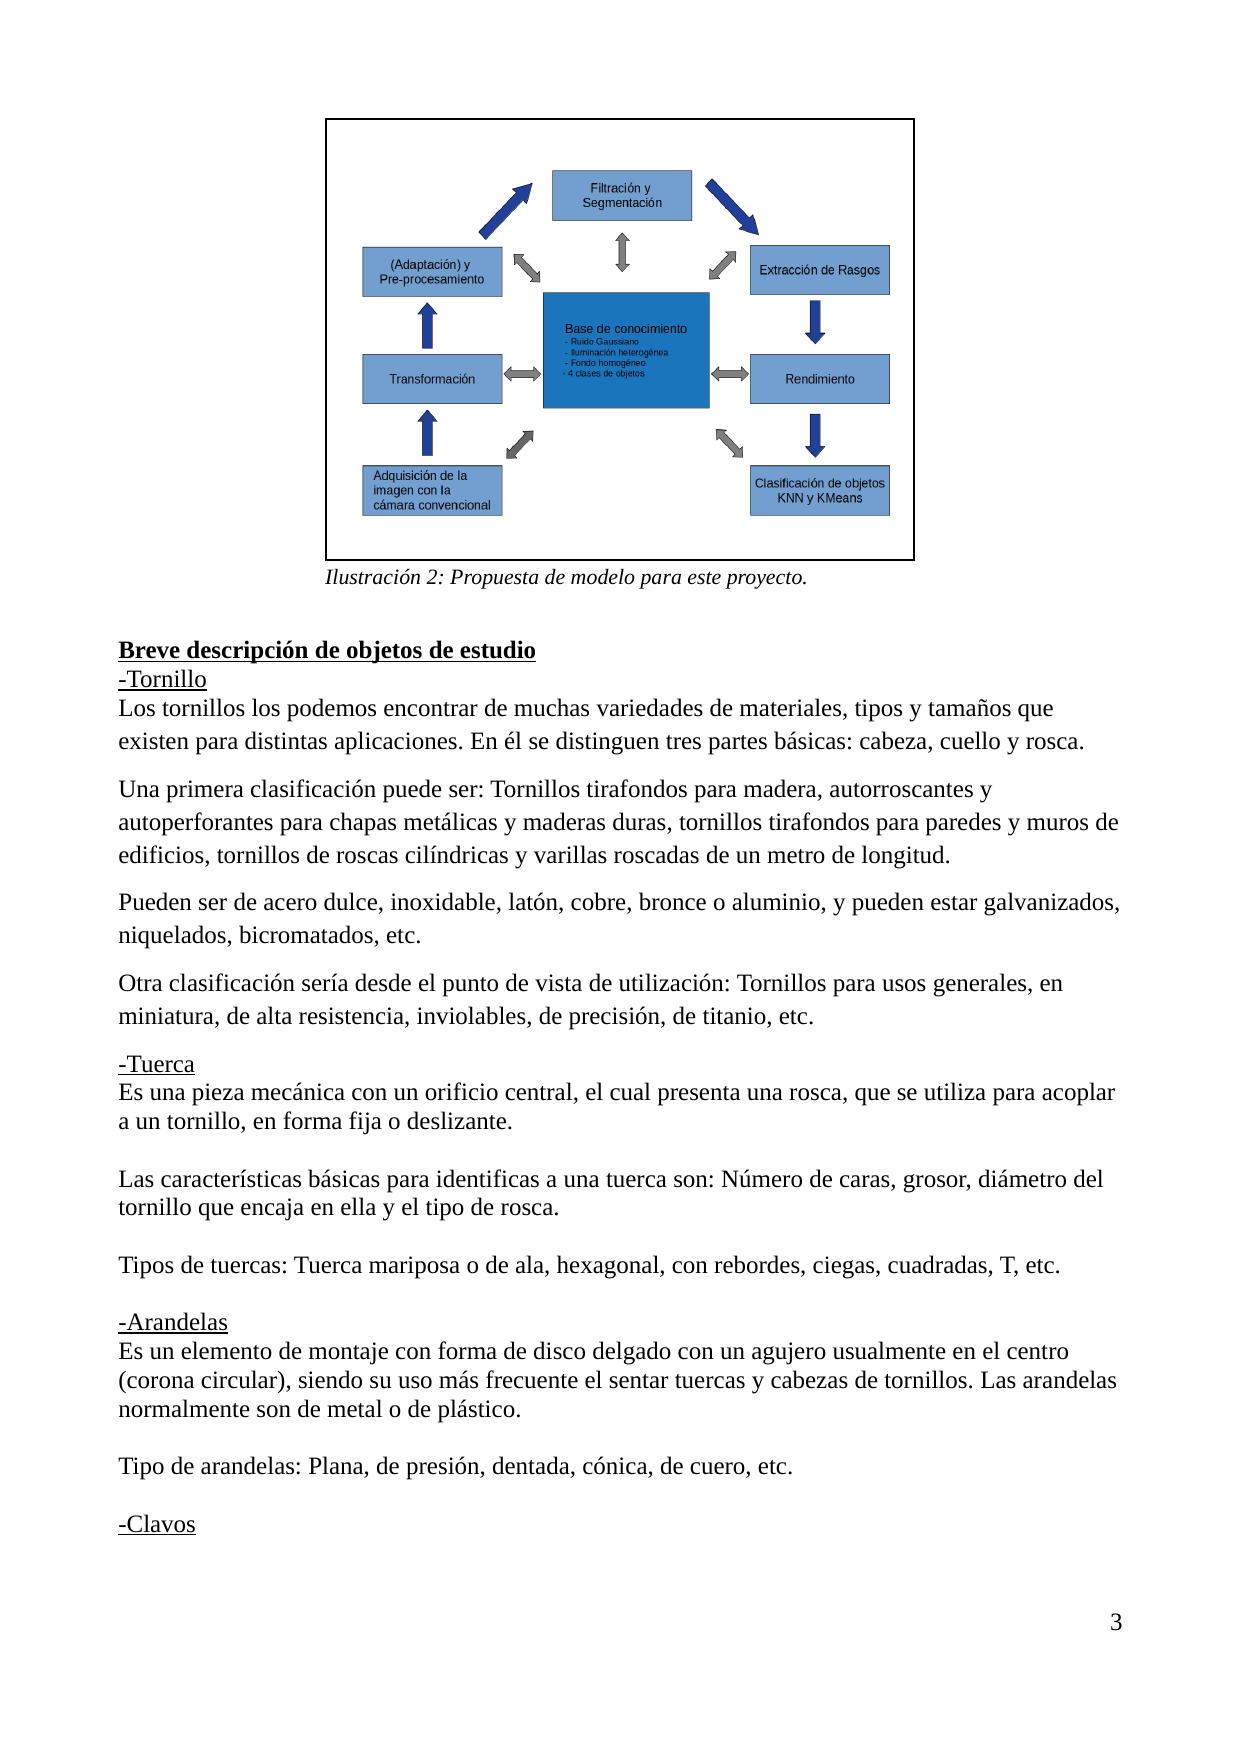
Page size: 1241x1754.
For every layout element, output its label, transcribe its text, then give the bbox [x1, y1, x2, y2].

text Pueden ser de acero dulce, inoxidable, latón, cobre, bronce o aluminio, y pueden estar galvanizados, niquelados, bicromatados, etc. [118, 887, 1122, 949]
text Breve descripción de objetos de estudio [118, 636, 1122, 664]
text Los tornillos los podemos encontrar de muchas variedades de materiales, tipos y tamaños que existen para distintas aplicaciones. En él se distinguen tres partes básicas: cabeza, cuello y rosca. [118, 693, 1122, 755]
text [327, 120, 913, 559]
text -Arandelas [118, 1307, 1122, 1336]
text Es una pieza mecánica con un orificio central, el cual presenta una rosca, que se utiliza para acoplar a un tornillo, en forma fija o deslizante. [118, 1077, 1122, 1135]
text Es un elemento de montaje con forma de disco delgado con un agujero usualmente en el centro (corona circular), siendo su uso más frecuente el sentar tuercas y cabezas de tornillos. Las arandelas normalmente son de metal o de plástico. [118, 1336, 1122, 1422]
text Tipo de arandelas: Plana, de presión, dentada, cónica, de cuero, etc. [118, 1451, 1122, 1480]
text Las características básicas para identificas a una tuerca son: Número de caras, grosor, diámetro del tornillo que encaja en ella y el tipo de rosca. [118, 1164, 1122, 1221]
text Una primera clasificación puede ser: Tornillos tirafondos para madera, autorroscantes y autoperforantes para chapas metálicas y maderas duras, tornillos tirafondos para paredes y muros de edificios, tornillos de roscas cilíndricas y varillas roscadas de un metro de longitud. [118, 774, 1122, 868]
text -Tornillo [118, 664, 1122, 693]
text -Clavos [118, 1509, 1122, 1537]
picture [330, 123, 911, 556]
text Ilustración 2: Propuesta de modelo para este proyecto. [325, 561, 915, 590]
text Tipos de tuercas: Tuerca mariposa o de ala, hexagonal, con rebordes, ciegas, cuadradas, T, etc. [118, 1250, 1122, 1279]
text Otra clasificación sería desde el punto de vista de utilización: Tornillos para usos generales, en miniatura, de alta resistencia, inviolables, de precisión, de titanio, etc. [118, 968, 1122, 1030]
text -Tuerca [118, 1049, 1122, 1077]
